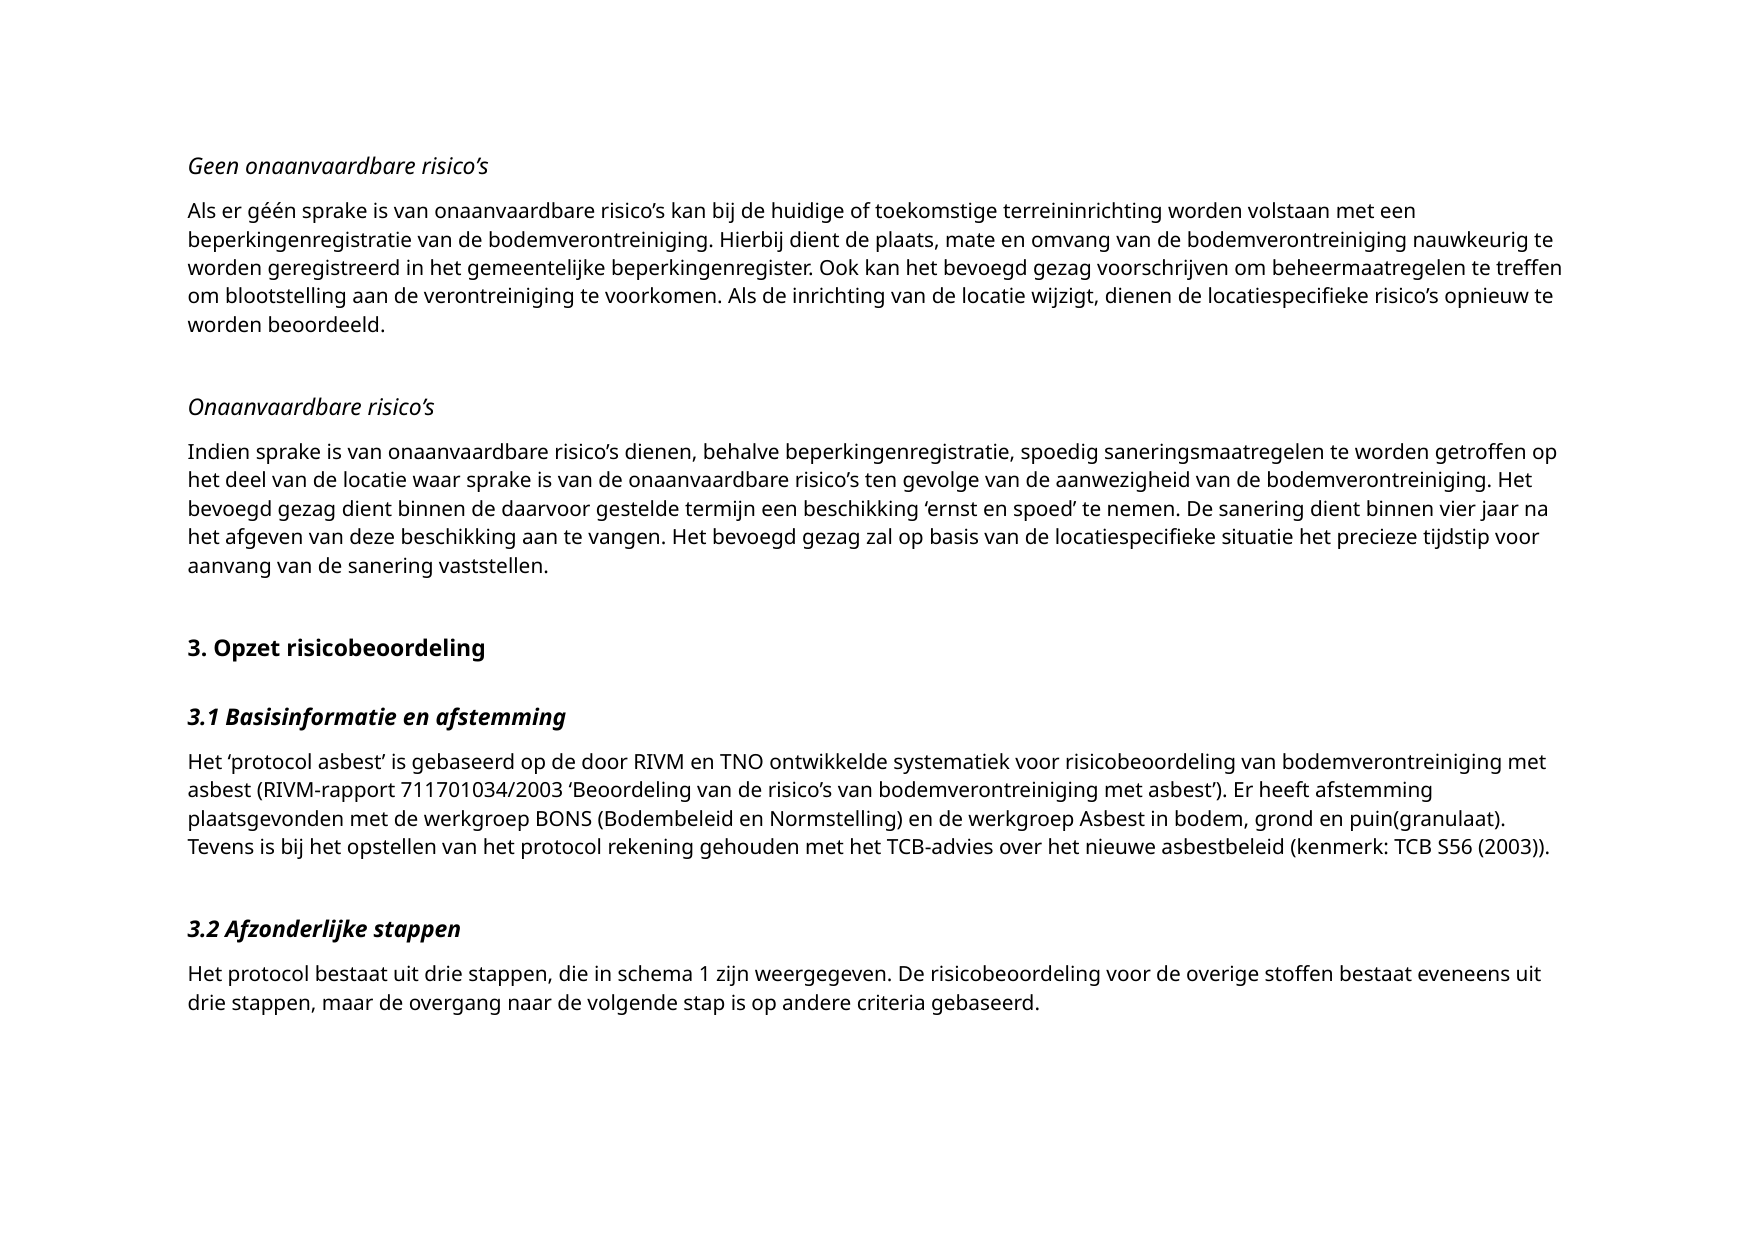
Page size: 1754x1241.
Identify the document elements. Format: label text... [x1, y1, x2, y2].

text Het ‘protocol asbest’ is gebaseerd op de door RIVM en TNO ontwikkelde systematiek voor risicobeoordeling van bodemverontreiniging met asbest (RIVM-rapport 711701034/2003 ‘Beoordeling van de risico’s van bodemverontreiniging met asbest’). Er heeft afstemming plaatsgevonden met de werkgroep BONS (Bodembeleid en Normstelling) en de werkgroep Asbest in bodem, grond en puin(granulaat). Tevens is bij het opstellen van het protocol rekening gehouden met het TCB-advies over het nieuwe asbestbeleid (kenmerk: TCB S56 (2003)). [187, 747, 1566, 861]
text Het protocol bestaat uit drie stappen, die in schema 1 zijn weergegeven. De risicobeoordeling voor de overige stoffen bestaat eveneens uit drie stappen, maar de overgang naar de volgende stap is op andere criteria gebaseerd. [187, 959, 1566, 1016]
text Geen onaanvaardbare risico’s [187, 150, 1566, 181]
text 3.1 Basisinformatie en afstemming [187, 701, 1566, 732]
subtitle 3. Opzet risicobeoordeling [187, 632, 1566, 663]
text Als er géén sprake is van onaanvaardbare risico’s kan bij de huidige of toekomstige terreininrichting worden volstaan met een beperkingenregistratie van de bodemverontreiniging. Hierbij dient de plaats, mate en omvang van de bodemverontreiniging nauwkeurig te worden geregistreerd in het gemeentelijke beperkingenregister. Ook kan het bevoegd gezag voorschrijven om beheermaatregelen te treffen om blootstelling aan de verontreiniging te voorkomen. Als de inrichting van de locatie wijzigt, dienen de locatiespecifieke risico’s opnieuw te worden beoordeeld. [187, 196, 1566, 338]
text Onaanvaardbare risico’s [187, 391, 1566, 422]
text 3.2 Afzonderlijke stappen [187, 913, 1566, 944]
text Indien sprake is van onaanvaardbare risico’s dienen, behalve beperkingenregistratie, spoedig saneringsmaatregelen te worden getroffen op het deel van de locatie waar sprake is van de onaanvaardbare risico’s ten gevolge van de aanwezigheid van de bodemverontreiniging. Het bevoegd gezag dient binnen de daarvoor gestelde termijn een beschikking ‘ernst en spoed’ te nemen. De sanering dient binnen vier jaar na het afgeven van deze beschikking aan te vangen. Het bevoegd gezag zal op basis van de locatiespecifieke situatie het precieze tijdstip voor aanvang van de sanering vaststellen. [187, 437, 1566, 579]
